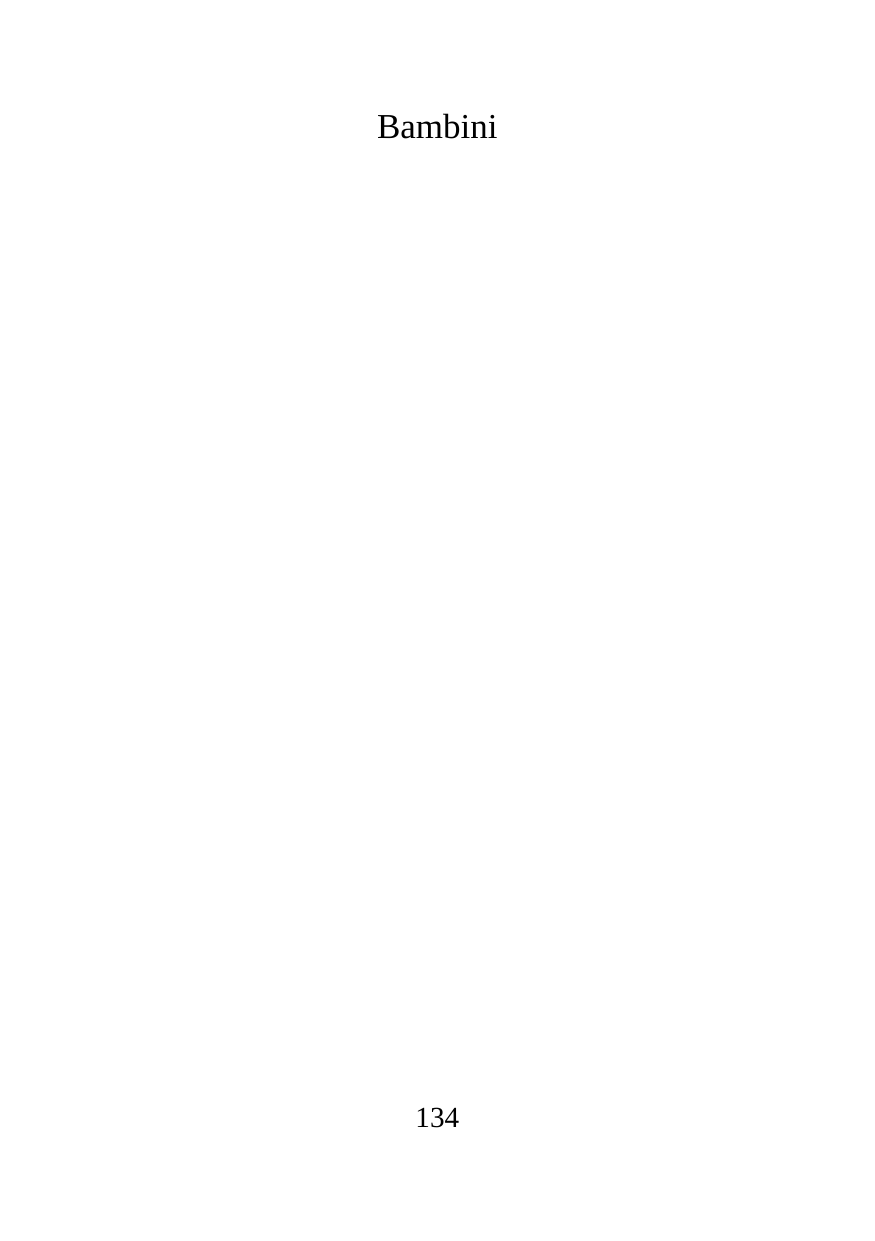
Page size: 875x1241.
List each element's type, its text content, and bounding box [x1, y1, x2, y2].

subtitle Bambini [106, 106, 768, 147]
